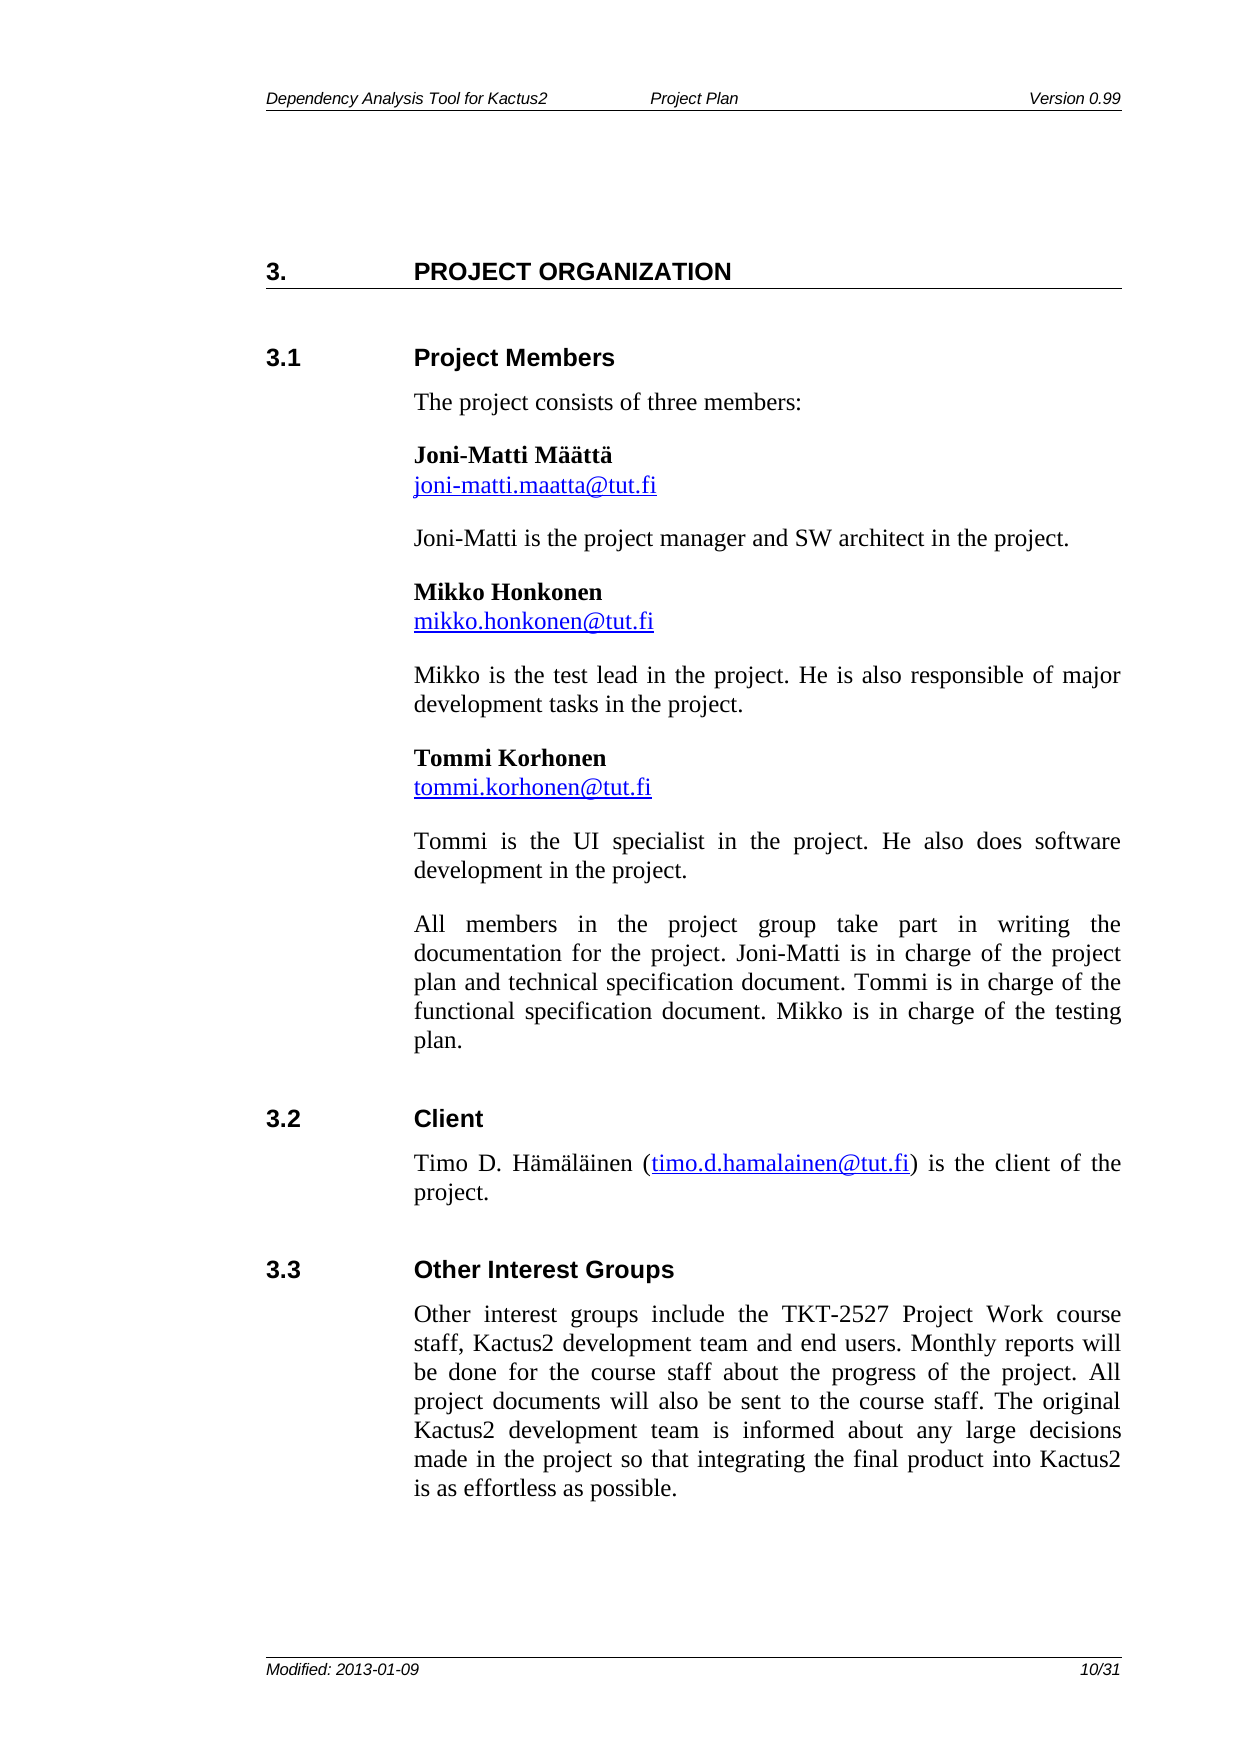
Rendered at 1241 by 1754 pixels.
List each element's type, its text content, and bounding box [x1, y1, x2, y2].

text Other interest groups include the TKT-2527 Project Work course staff, Kactus2 development team and end users. Monthly reports will be done for the course staff about the progress of the project. All project documents will also be sent to the course staff. The original Kactus2 development team is informed about any large decisions made in the project so that integrating the final product into Kactus2 is as effortless as possible. [413, 1299, 1122, 1502]
subtitle Project Organization [266, 257, 1122, 288]
text Tommi is the UI specialist in the project. He also does software development in the project. [413, 826, 1122, 884]
text Tommi Korhonen tommi.korhonen@tut.fi [413, 743, 1122, 801]
text The project consists of three members: [413, 387, 1122, 416]
subtitle Project Members [266, 343, 1122, 372]
text All members in the project group take part in writing the documentation for the project. Joni-Matti is in charge of the project plan and technical specification document. Tommi is in charge of the functional specification document. Mikko is in charge of the testing plan. [413, 909, 1122, 1054]
subtitle Other Interest Groups [266, 1255, 1122, 1284]
text Timo D. Hämäläinen (timo.d.hamalainen@tut.fi) is the client of the project. [413, 1147, 1122, 1206]
subtitle Client [266, 1104, 1122, 1133]
text Joni-Matti Määttä joni-matti.maatta@tut.fi [413, 440, 1122, 498]
text Mikko Honkonen mikko.honkonen@tut.fi [413, 577, 1122, 635]
text Joni-Matti is the project manager and SW architect in the project. [413, 523, 1122, 552]
text Mikko is the test lead in the project. He is also responsible of major development tasks in the project. [413, 660, 1122, 718]
